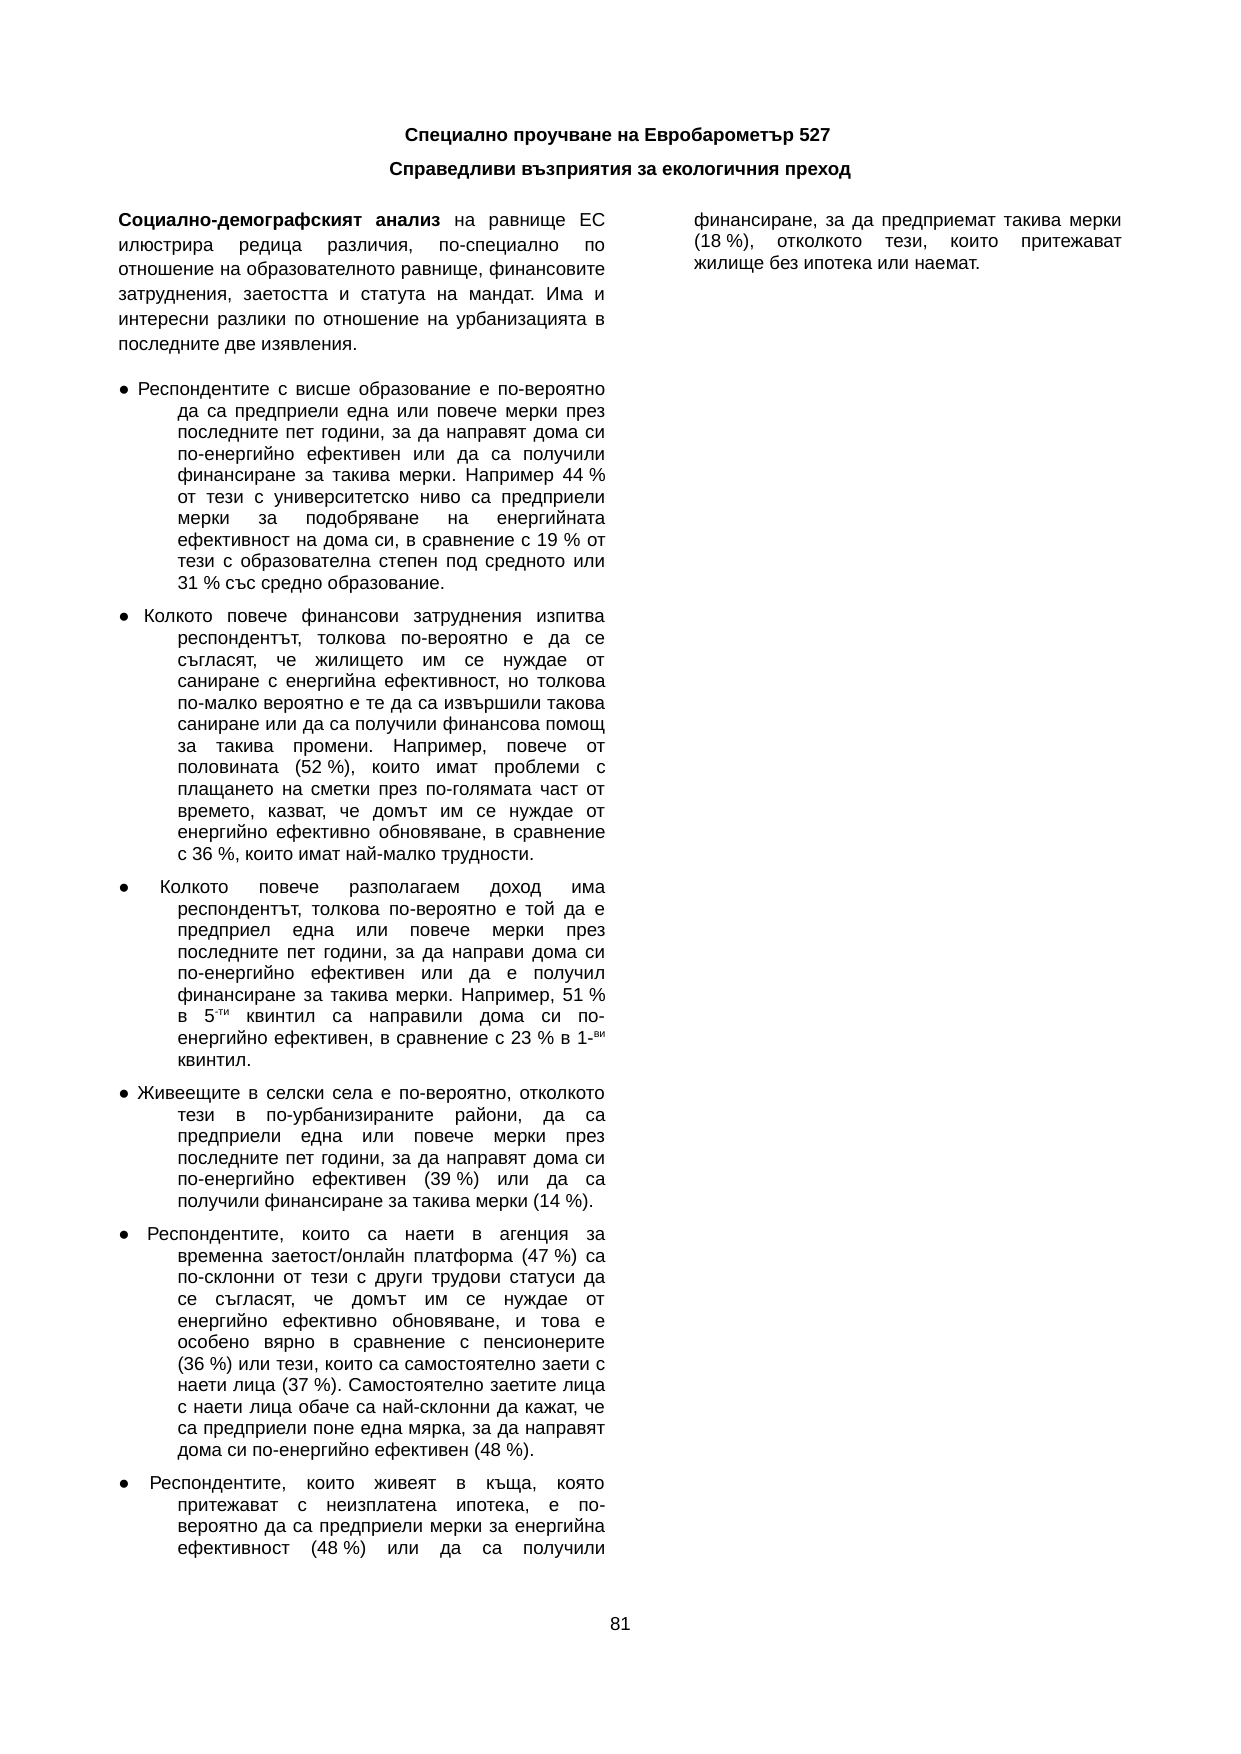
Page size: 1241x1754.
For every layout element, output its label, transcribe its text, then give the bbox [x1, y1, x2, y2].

text Социално-демографският анализ на равнище ЕС илюстрира редица различия, по-специално по отношение на образователното равнище, финансовите затруднения, заетостта и статута на мандат. Има и интересни разлики по отношение на урбанизацията в последните две изявления. [118, 208, 605, 354]
text ● Колкото повече разполагаем доход има респондентът, толкова по-вероятно е той да е предприел една или повече мерки през последните пет години, за да направи дома си по-енергийно ефективен или да е получил финансиране за такива мерки. Например, 51 % в 5-ти квинтил са направили дома си по-енергийно ефективен, в сравнение с 23 % в 1-ви квинтил. [118, 876, 605, 1070]
text ● Респондентите, които са наети в агенция за временна заетост/онлайн платформа (47 %) са по-склонни от тези с други трудови статуси да се съгласят, че домът им се нуждае от енергийно ефективно обновяване, и това е особено вярно в сравнение с пенсионерите (36 %) или тези, които са самостоятелно заети с наети лица (37 %). Самостоятелно заетите лица с наети лица обаче са най-склонни да кажат, че са предприели поне една мярка, за да направят дома си по-енергийно ефективен (48 %). [118, 1223, 605, 1460]
text финансиране, за да предприемат такива мерки (18 %), отколкото тези, които притежават жилище без ипотека или наемат. [635, 208, 1122, 273]
text ● Колкото повече финансови затруднения изпитва респондентът, толкова по-вероятно е да се съгласят, че жилището им се нуждае от саниране с енергийна ефективност, но толкова по-малко вероятно е те да са извършили такова саниране или да са получили финансова помощ за такива промени. Например, повече от половината (52 %), които имат проблеми с плащането на сметки през по-голямата част от времето, казват, че домът им се нуждае от енергийно ефективно обновяване, в сравнение с 36 %, които имат най-малко трудности. [118, 605, 605, 864]
text ● Респондентите, които живеят в къща, която притежават с неизплатена ипотека, е по-вероятно да са предприели мерки за енергийна ефективност (48 %) или да са получили [118, 1472, 605, 1558]
text ● Респондентите с висше образование е по-вероятно да са предприели една или повече мерки през последните пет години, за да направят дома си по-енергийно ефективен или да са получили финансиране за такива мерки. Например 44 % от тези с университетско ниво са предприели мерки за подобряване на енергийната ефективност на дома си, в сравнение с 19 % от тези с образователна степен под средното или 31 % със средно образование. [118, 378, 605, 593]
text ● Живеещите в селски села е по-вероятно, отколкото тези в по-урбанизираните райони, да са предприели една или повече мерки през последните пет години, за да направят дома си по-енергийно ефективен (39 %) или да са получили финансиране за такива мерки (14 %). [118, 1082, 605, 1211]
